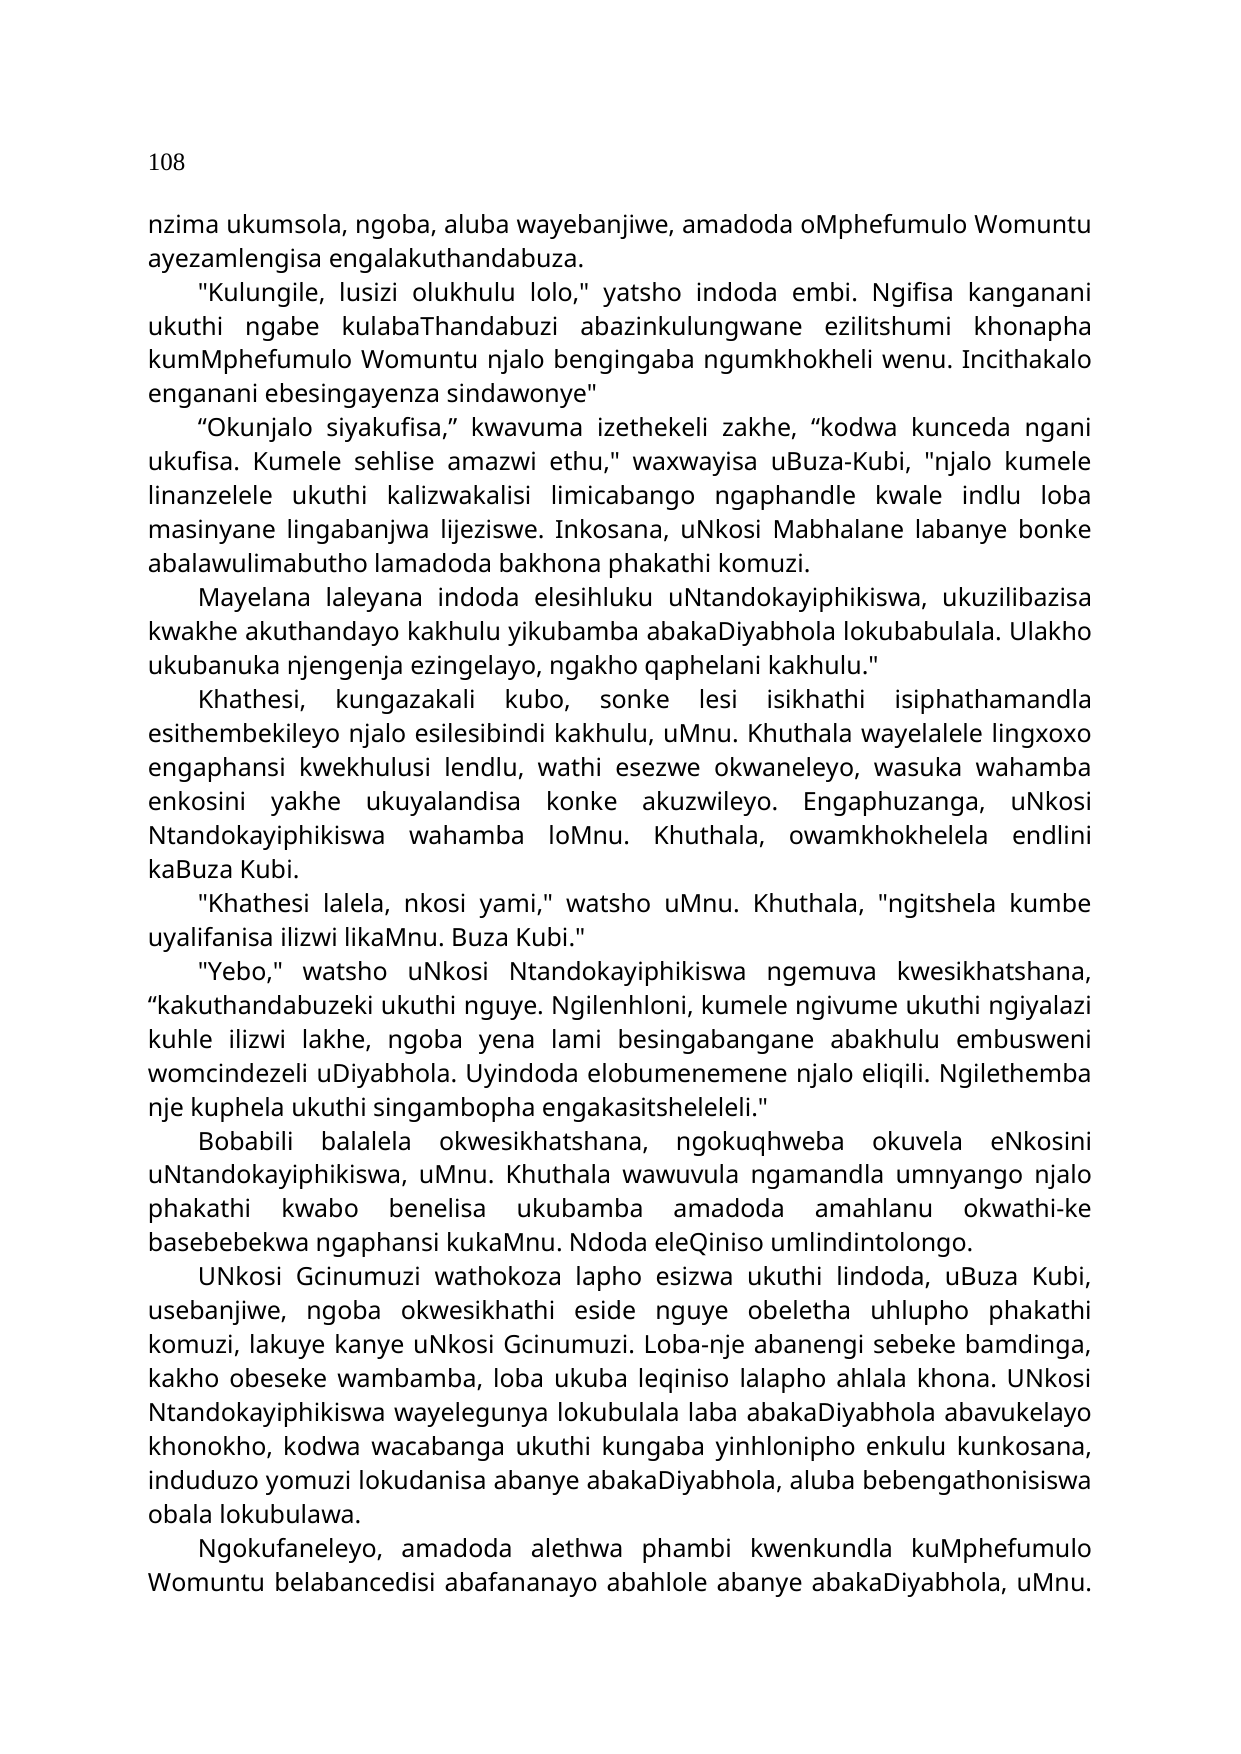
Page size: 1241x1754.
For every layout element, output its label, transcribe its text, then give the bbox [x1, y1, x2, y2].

text Mayelana laleyana indoda elesihluku uNtandokayiphikiswa, ukuzilibazisa kwakhe akuthandayo kakhulu yikubamba abakaDiyabhola lokubabulala. Ulakho ukubanuka njengenja ezingelayo, ngakho qaphelani kakhulu." [148, 580, 1093, 682]
text “Okunjalo siyakufisa,” kwavuma izethekeli zakhe, “kodwa kunceda ngani ukufisa. Kumele sehlise amazwi ethu," waxwayisa uBuza-Kubi, "njalo kumele linanzelele ukuthi kalizwakalisi limicabango ngaphandle kwale indlu loba masinyane lingabanjwa lijeziswe. Inkosana, uNkosi Mabhalane labanye bonke abalawulimabutho lamadoda bakhona phakathi komuzi. [148, 410, 1093, 580]
text "Khathesi lalela, nkosi yami," watsho uMnu. Khuthala, "ngitshela kumbe uyalifanisa ilizwi likaMnu. Buza Kubi." [148, 886, 1093, 954]
text "Yebo," watsho uNkosi Ntandokayiphikiswa ngemuva kwesikhatshana, “kakuthandabuzeki ukuthi nguye. Ngilenhloni, kumele ngivume ukuthi ngiyalazi kuhle ilizwi lakhe, ngoba yena lami besingabangane abakhulu embusweni womcindezeli uDiyabhola. Uyindoda elobumenemene njalo eliqili. Ngilethemba nje kuphela ukuthi singambopha engakasitsheleleli." [148, 954, 1093, 1123]
text Bobabili balalela okwesikhatshana, ngokuqhweba okuvela eNkosini uNtandokayiphikiswa, uMnu. Khuthala wawuvula ngamandla umnyango njalo phakathi kwabo benelisa ukubamba amadoda amahlanu okwathi-ke basebebekwa ngaphansi kukaMnu. Ndoda eleQiniso umlindintolongo. [148, 1123, 1093, 1259]
text nzima ukumsola, ngoba, aluba wayebanjiwe, amadoda oMphefumulo Womuntu ayezamlengisa engalakuthandabuza. [148, 207, 1093, 274]
text Ngokufaneleyo, amadoda alethwa phambi kwenkundla kuMphefumulo Womuntu belabancedisi abafananayo abahlole abanye abakaDiyabhola, uMnu. [148, 1531, 1093, 1599]
text UNkosi Gcinumuzi wathokoza lapho esizwa ukuthi lindoda, uBuza Kubi, usebanjiwe, ngoba okwesikhathi eside nguye obeletha uhlupho phakathi komuzi, lakuye kanye uNkosi Gcinumuzi. Loba-nje abanengi sebeke bamdinga, kakho obeseke wambamba, loba ukuba leqiniso lalapho ahlala khona. UNkosi Ntandokayiphikiswa wayelegunya lokubulala laba abakaDiyabhola abavukelayo khonokho, kodwa wacabanga ukuthi kungaba yinhlonipho enkulu kunkosana, induduzo yomuzi lokudanisa abanye abakaDiyabhola, aluba bebengathonisiswa obala lokubulawa. [148, 1259, 1093, 1531]
text "Kulungile, lusizi olukhulu lolo," yatsho indoda embi. Ngifisa kanganani ukuthi ngabe kulabaThandabuzi abazinkulungwane ezilitshumi khonapha kumMphefumulo Womuntu njalo bengingaba ngumkhokheli wenu. Incithakalo enganani ebesingayenza sindawonye" [148, 274, 1093, 410]
text Khathesi, kungazakali kubo, sonke lesi isikhathi isiphathamandla esithembekileyo njalo esilesibindi kakhulu, uMnu. Khuthala wayelalele lingxoxo engaphansi kwekhulusi lendlu, wathi esezwe okwaneleyo, wasuka wahamba enkosini yakhe ukuyalandisa konke akuzwileyo. Engaphuzanga, uNkosi Ntandokayiphikiswa wahamba loMnu. Khuthala, owamkhokhelela endlini kaBuza Kubi. [148, 682, 1093, 886]
